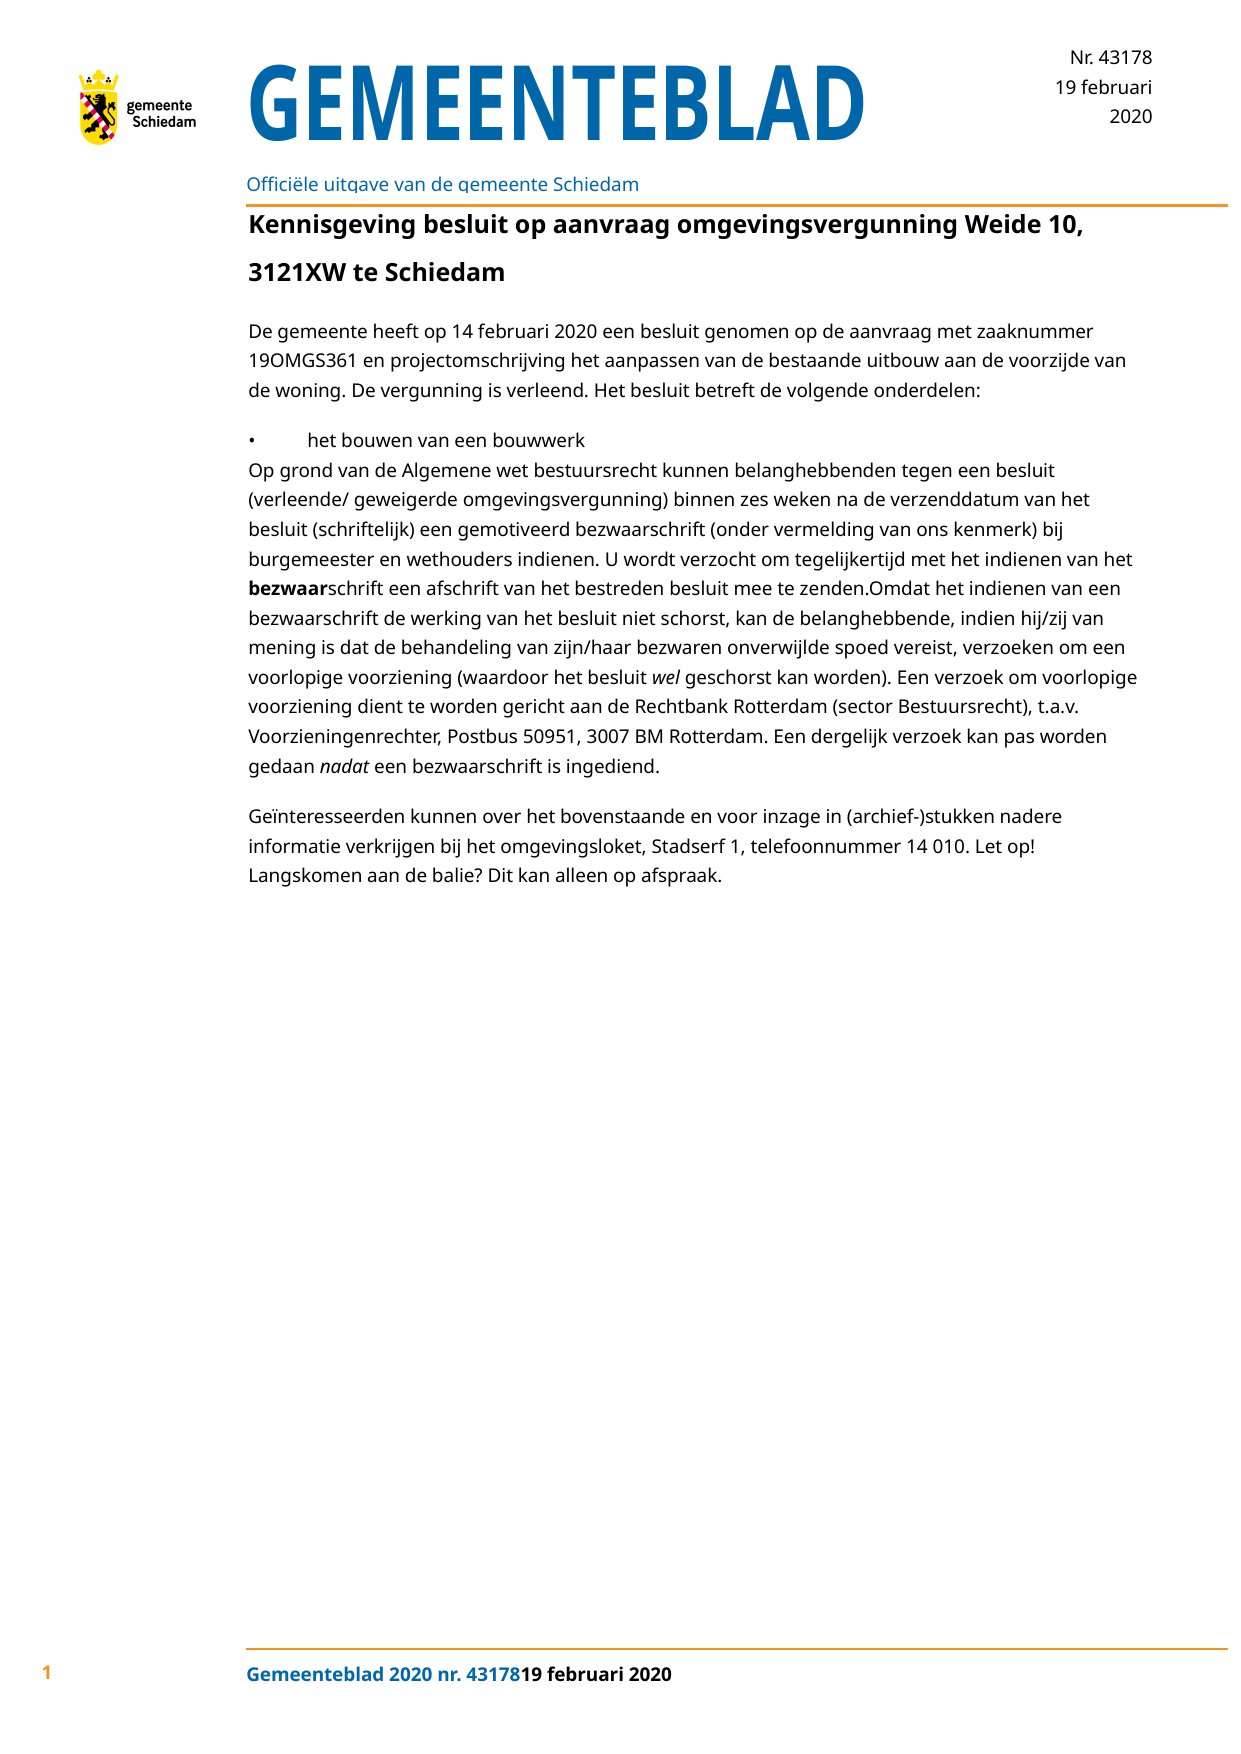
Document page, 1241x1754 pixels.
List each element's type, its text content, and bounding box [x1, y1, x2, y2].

list het bouwen van een bouwwerk [248, 427, 1152, 453]
picture [41, 47, 231, 172]
text Op grond van de Algemene wet bestuursrecht kunnen belanghebbenden tegen een besluit (verleende/ geweigerde omgevingsvergunning) binnen zes weken na de verzenddatum van het besluit (schriftelijk) een gemotiveerd bezwaarschrift (onder vermelding van ons kenmerk) bij burgemeester en wethouders indienen. U wordt verzocht om tegelijkertijd met het indienen van het bezwaarschrift een afschrift van het bestreden besluit mee te zenden.Omdat het indienen van een bezwaarschrift de werking van het besluit niet schorst, kan de belanghebbende, indien hij/zij van mening is dat de behandeling van zijn/haar bezwaren onverwijlde spoed vereist, verzoeken om een voorlopige voorziening (waardoor het besluit wel geschorst kan worden). Een verzoek om voorlopige voorziening dient te worden gericht aan de Rechtbank Rotterdam (sector Bestuursrecht), t.a.v. Voorzieningenrechter, Postbus 50951, 3007 BM Rotterdam. Een dergelijk verzoek kan pas worden gedaan nadat een bezwaarschrift is ingediend. [248, 457, 1152, 779]
text Geïnteresseerden kunnen over het bovenstaande en voor inzage in (archief-)stukken nadere informatie verkrijgen bij het omgevingsloket, Stadserf 1, telefoonnummer 14 010. Let op! Langskomen aan de balie? Dit kan alleen op afspraak. [248, 803, 1152, 888]
text Kennisgeving besluit op aanvraag omgevingsvergunning Weide 10, 3121XW te Schiedam [248, 207, 1152, 288]
text De gemeente heeft op 14 februari 2020 een besluit genomen op de aanvraag met zaaknummer 19OMGS361 en projectomschrijving het aanpassen van de bestaande uitbouw aan de voorzijde van de woning. De vergunning is verleend. Het besluit betreft de volgende onderdelen: [248, 318, 1152, 403]
